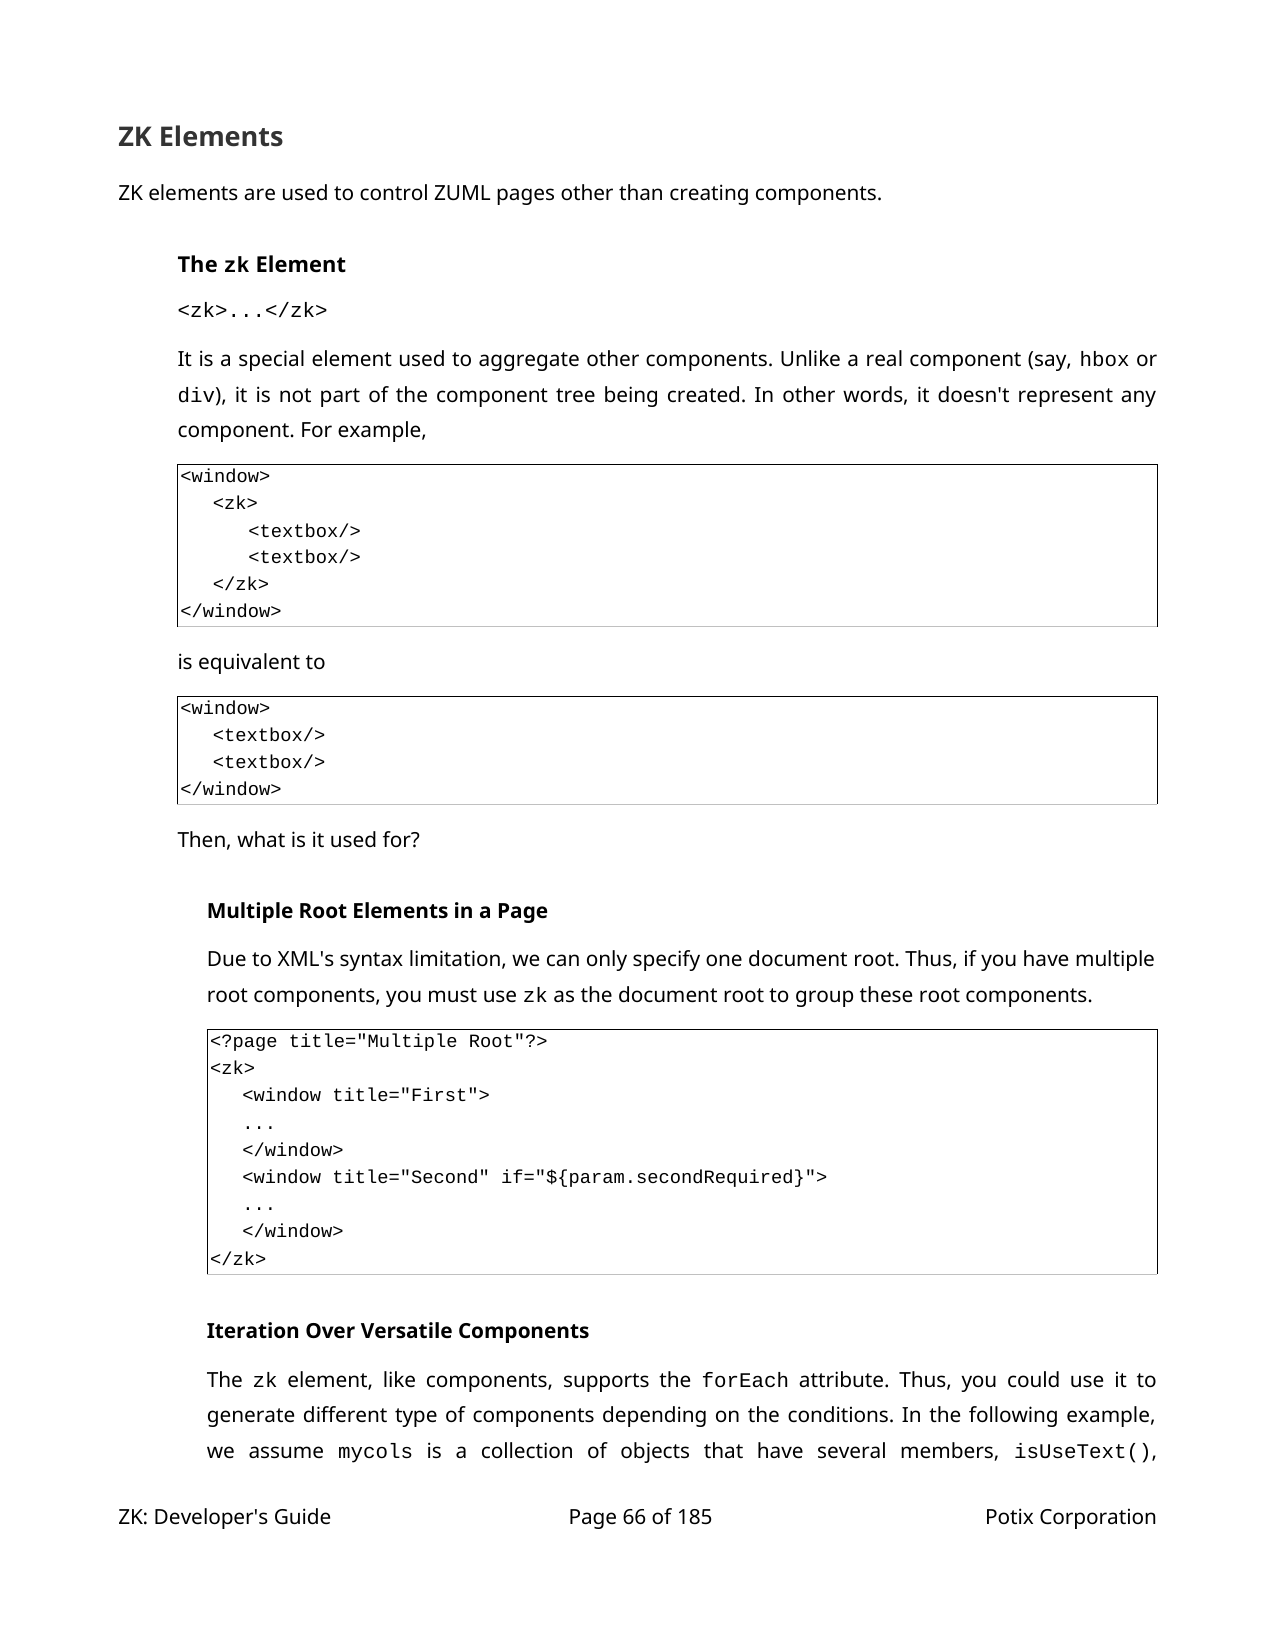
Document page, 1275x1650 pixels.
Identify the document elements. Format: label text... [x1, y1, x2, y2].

text <window title="First"> [208, 1083, 1157, 1108]
text ... [208, 1111, 1157, 1135]
text The zk element, like components, supports the forEach attribute. Thus, you could use it to generate different type of components depending on the conditions. In the following example, we assume mycols is a collection of objects that have several members, isUseText(), [207, 1365, 1157, 1464]
text It is a special element used to aggregate other components. Unlike a real component (say, hbox or div), it is not part of the component tree being created. In other words, it doesn't represent any component. For example, [177, 344, 1157, 443]
text <window title="Second" if="${param.secondRequired}"> [208, 1165, 1157, 1189]
subtitle Multiple Root Elements in a Page [207, 896, 1157, 924]
text <textbox/> <textbox/> [178, 518, 1157, 569]
text </window> [178, 777, 1157, 804]
subtitle ZK Elements [118, 118, 1157, 155]
text <zk> [178, 491, 1157, 516]
text ZK elements are used to control ZUML pages other than creating components. [118, 178, 1157, 207]
text ... [208, 1192, 1157, 1216]
text <window> [178, 465, 1157, 488]
text <textbox/> <textbox/> [178, 723, 1157, 774]
subtitle The zk Element [177, 249, 1157, 279]
text </zk> [178, 572, 1157, 596]
text </zk> [208, 1246, 1157, 1274]
text </window> [178, 599, 1157, 626]
text <?page title="Multiple Root"?> [208, 1030, 1157, 1053]
text <zk> [208, 1056, 1157, 1080]
text is equivalent to [177, 647, 1157, 676]
text <window> [178, 697, 1157, 720]
text </window> [208, 1219, 1157, 1243]
text Due to XML's syntax limitation, we can only specify one document root. Thus, if you have multiple root components, you must use zk as the document root to group these root components. [207, 944, 1157, 1008]
text </window> [208, 1138, 1157, 1162]
text Then, what is it used for? [177, 825, 1157, 853]
text <zk>...</zk> [177, 300, 1157, 323]
subtitle Iteration Over Versatile Components [207, 1316, 1157, 1344]
